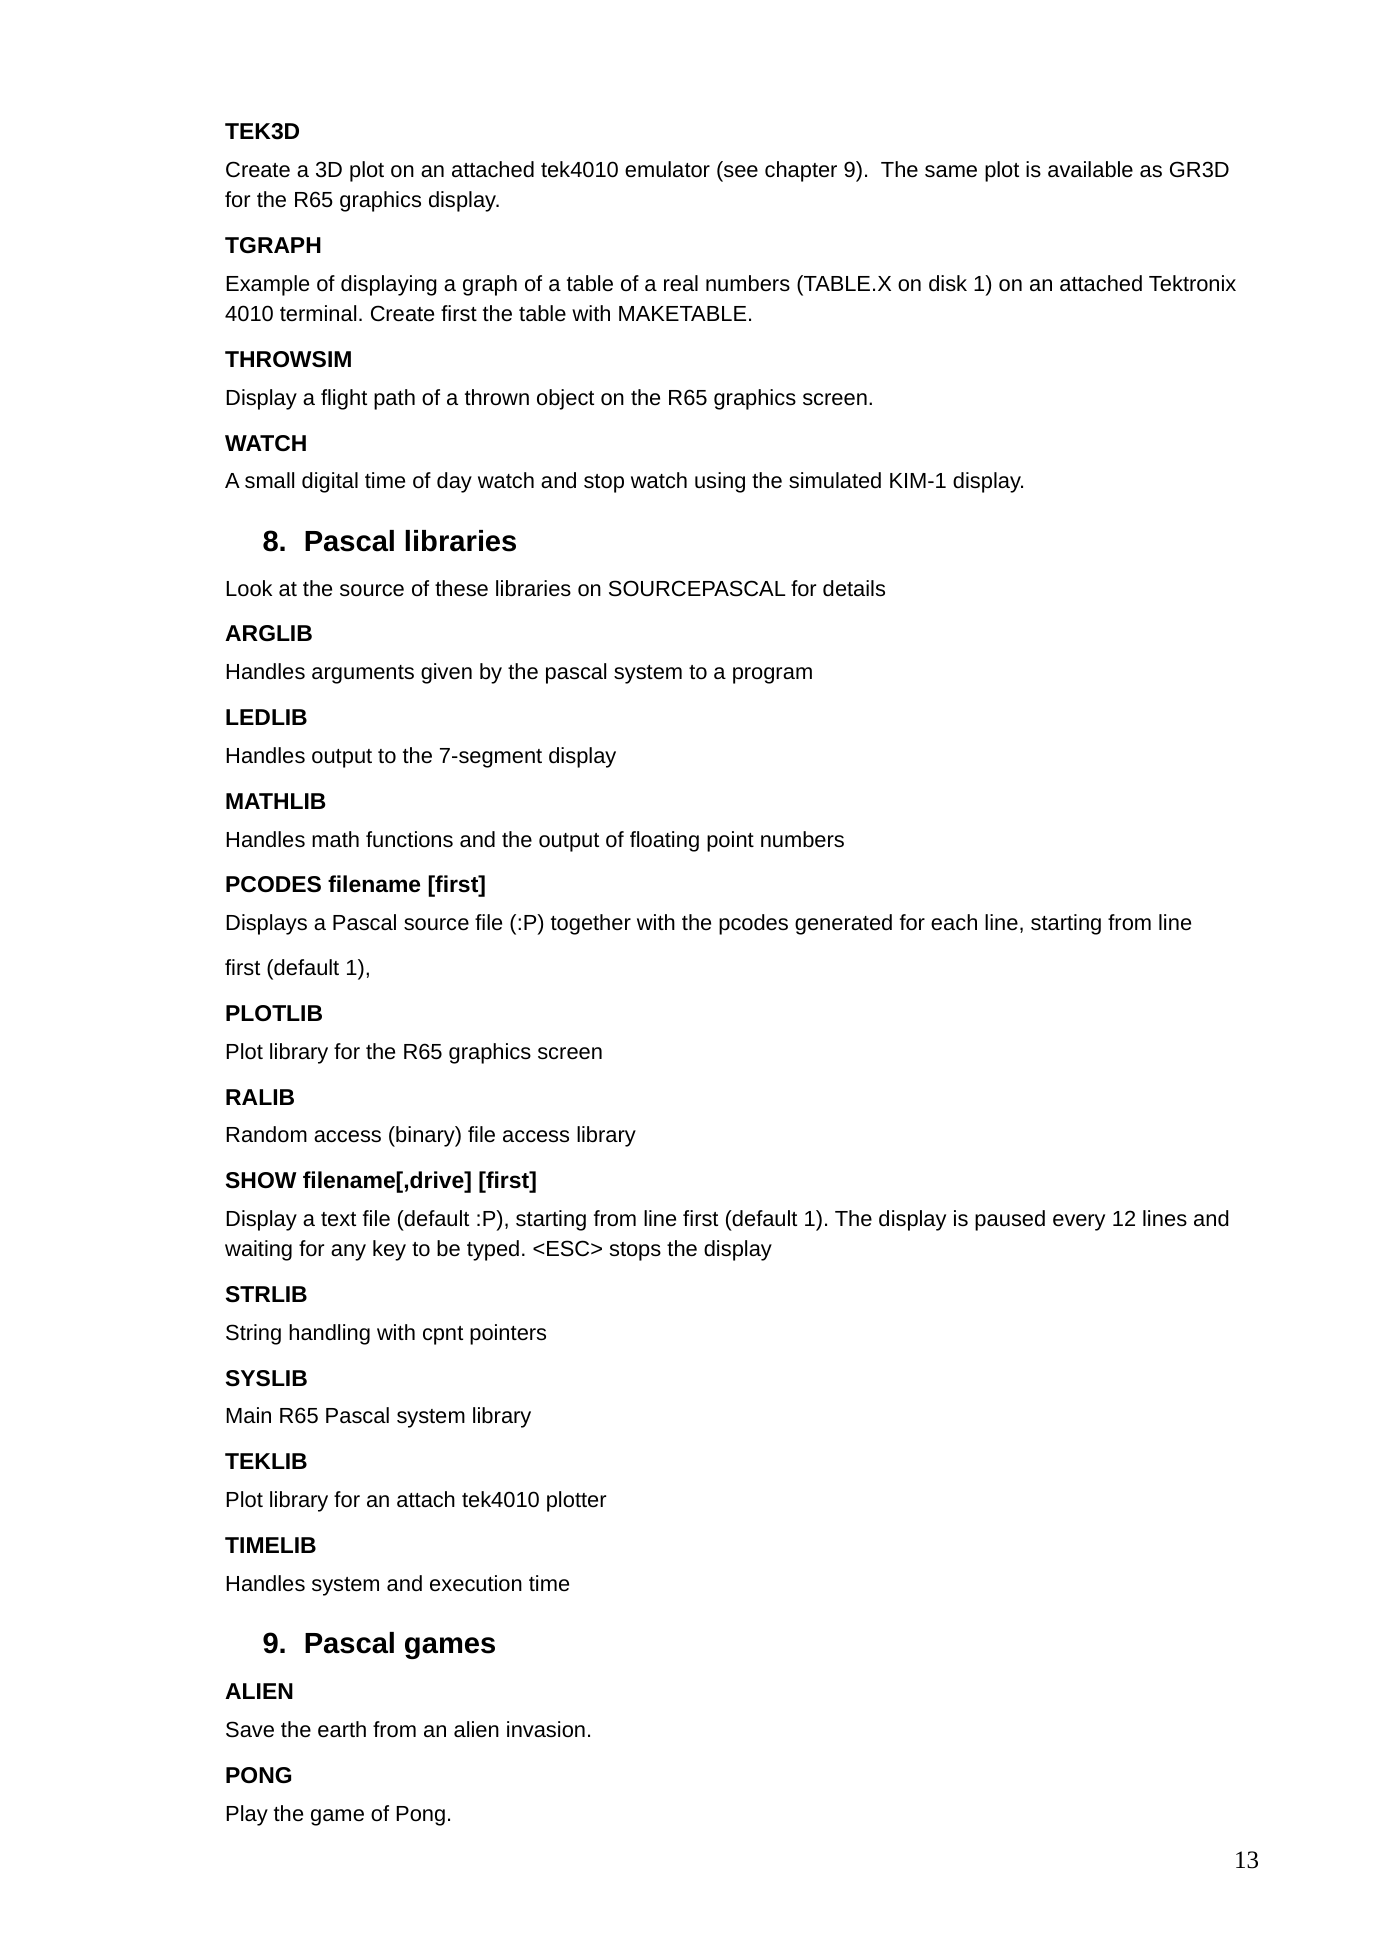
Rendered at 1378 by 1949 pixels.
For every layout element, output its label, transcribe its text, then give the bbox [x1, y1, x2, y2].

subtitle MATHLIB [225, 788, 1259, 814]
subtitle Pascal games [262, 1626, 1259, 1660]
subtitle PLOTLIB [225, 1000, 1259, 1026]
text Look at the source of these libraries on SOURCEPASCAL for details [225, 576, 1259, 601]
text Handles arguments given by the pascal system to a program [225, 659, 1259, 684]
text Play the game of Pong. [225, 1801, 1259, 1826]
text Handles output to the 7-segment display [225, 743, 1259, 768]
text Handles system and execution time [225, 1571, 1259, 1596]
subtitle SHOW filename[,drive] [first] [225, 1167, 1259, 1193]
text Plot library for an attach tek4010 plotter [225, 1487, 1259, 1512]
subtitle TEKLIB [225, 1448, 1259, 1474]
subtitle LEDLIB [225, 704, 1259, 730]
subtitle RALIB [225, 1083, 1259, 1110]
subtitle WATCH [225, 429, 1259, 456]
subtitle STRLIB [225, 1281, 1259, 1307]
subtitle PONG [225, 1762, 1259, 1788]
text Main R65 Pascal system library [225, 1403, 1259, 1429]
text Random access (binary) file access library [225, 1122, 1259, 1147]
text String handling with cpnt pointers [225, 1320, 1259, 1345]
text first (default 1), [225, 955, 1259, 980]
text Displays a Pascal source file (:P) together with the pcodes generated for each line, starting from line [225, 910, 1259, 935]
subtitle THROWSIM [225, 346, 1259, 372]
subtitle Pascal libraries [262, 524, 1259, 558]
text Handles math functions and the output of floating point numbers [225, 827, 1259, 852]
text Display a flight path of a thrown object on the R65 graphics screen. [225, 385, 1259, 410]
text Plot library for the R65 graphics screen [225, 1039, 1259, 1064]
text Create a 3D plot on an attached tek4010 emulator (see chapter 9). The same plot is available as GR3D for the R65 graphics display. [225, 157, 1259, 212]
subtitle TEK3D [225, 118, 1259, 144]
subtitle SYSLIB [225, 1364, 1259, 1391]
subtitle TGRAPH [225, 232, 1259, 258]
subtitle ARGLIB [225, 620, 1259, 647]
subtitle PCODES filename [first] [225, 871, 1259, 898]
text Example of displaying a graph of a table of a real numbers (TABLE.X on disk 1) on an attached Tektronix 4010 terminal. Create first the table with MAKETABLE. [225, 271, 1259, 326]
subtitle TIMELIB [225, 1532, 1259, 1558]
subtitle ALIEN [225, 1678, 1259, 1704]
text A small digital time of day watch and stop watch using the simulated KIM-1 display. [225, 468, 1259, 493]
text Display a text file (default :P), starting from line first (default 1). The display is paused every 12 lines and waiting for any key to be typed. <ESC> stops the display [225, 1206, 1259, 1261]
text Save the earth from an alien invasion. [225, 1717, 1259, 1742]
